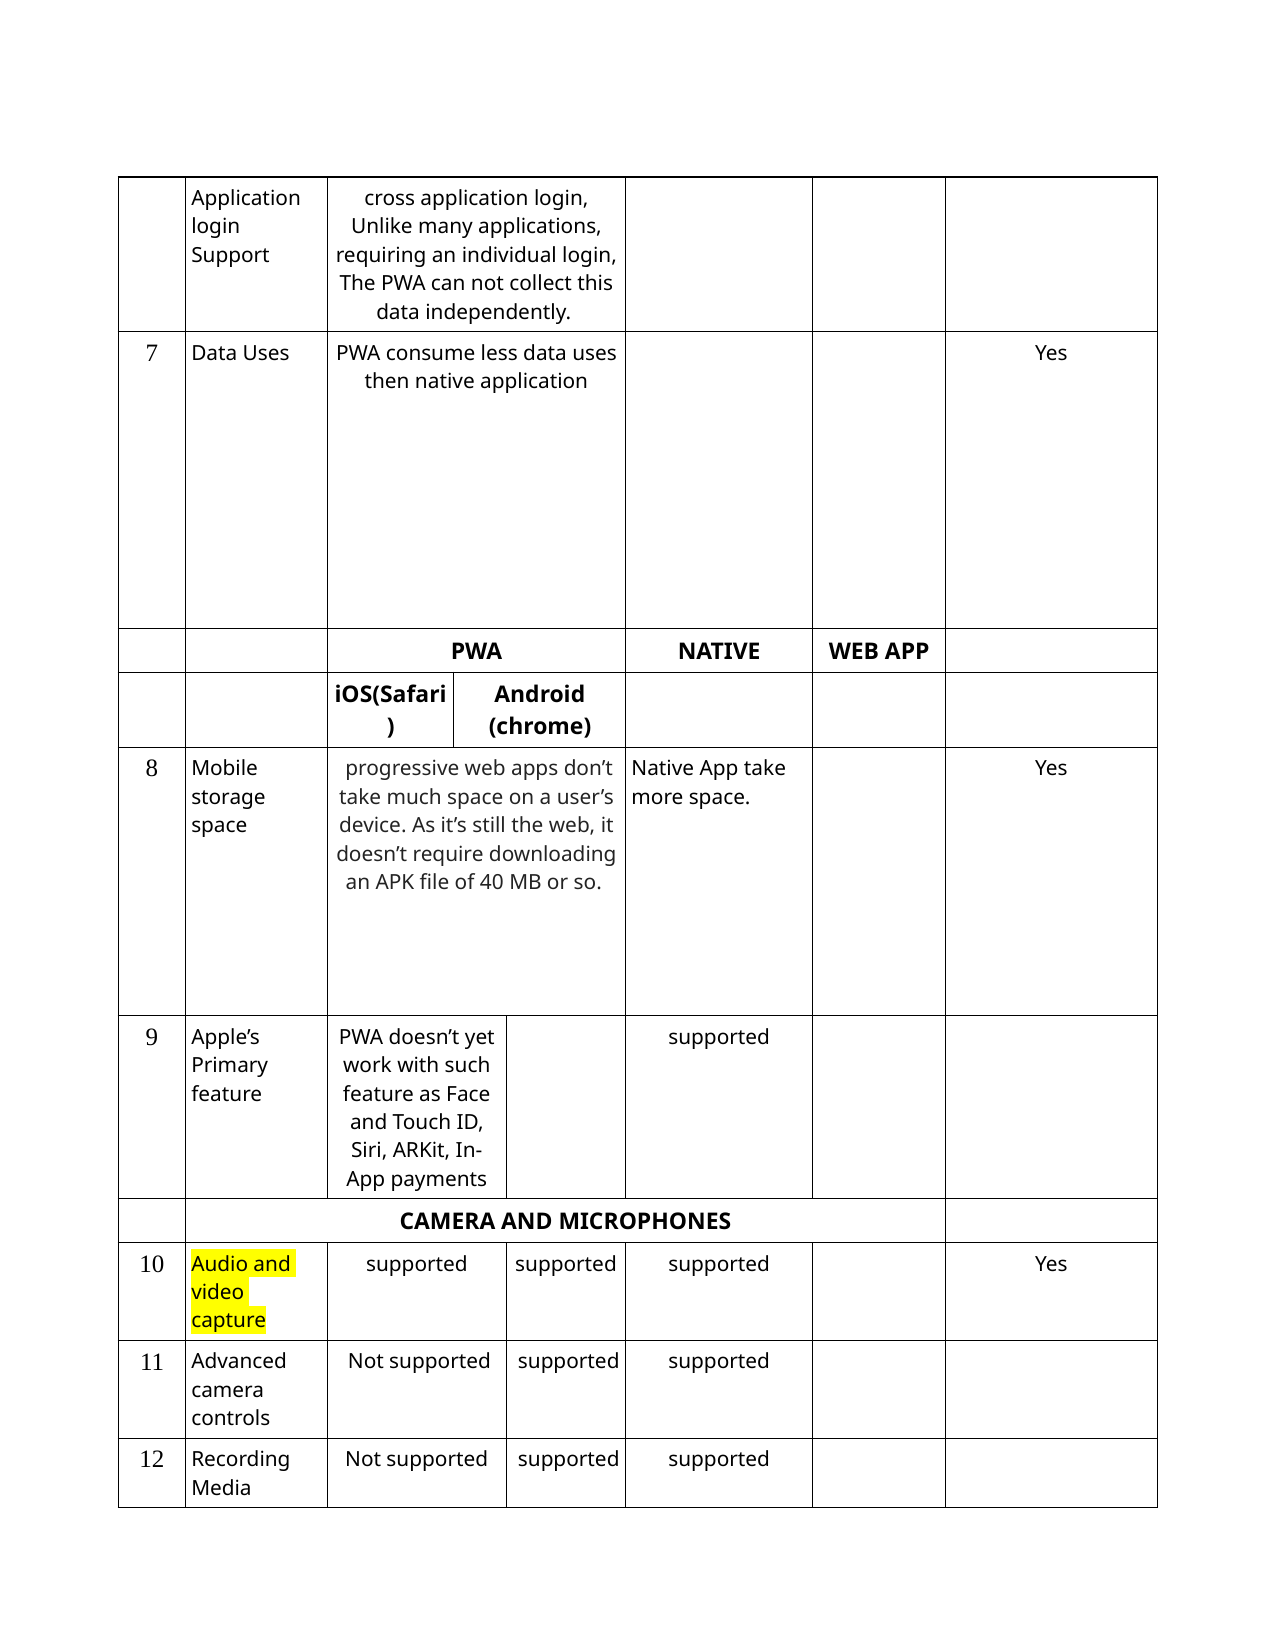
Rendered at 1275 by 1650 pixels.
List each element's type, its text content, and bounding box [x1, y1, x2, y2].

table_cell supported [507, 1439, 625, 1507]
table_cell Audio and video capture [186, 1243, 327, 1340]
table_cell [626, 178, 812, 331]
table_cell Advanced camera controls [186, 1341, 327, 1438]
table_cell 11 [119, 1341, 185, 1438]
table_cell [119, 629, 185, 672]
table_cell Recording Media [186, 1439, 327, 1507]
table_cell [507, 1016, 625, 1198]
table_cell progressive web apps don’t take much space on a user’s device. As it’s still the web, it doesn’t require downloading an APK file of 40 MB or so. [328, 748, 625, 1015]
table_cell [946, 1016, 1157, 1198]
table_cell [186, 673, 327, 747]
table_cell Yes [946, 748, 1157, 1015]
table_cell [119, 673, 185, 747]
table_cell Apple’s Primary feature [186, 1016, 327, 1198]
table_cell 7 [119, 332, 185, 628]
table_cell PWA [328, 629, 625, 672]
table_cell [946, 1341, 1157, 1438]
table_cell [119, 178, 185, 331]
table_cell Yes [946, 332, 1157, 628]
table_cell [946, 673, 1157, 747]
table_cell 10 [119, 1243, 185, 1340]
table_cell [813, 1341, 945, 1438]
table_cell supported [626, 1016, 812, 1198]
table_cell supported [626, 1341, 812, 1438]
table_cell supported [626, 1243, 812, 1340]
table_cell supported [626, 1439, 812, 1507]
table_cell supported [507, 1243, 625, 1340]
table_cell Data Uses [186, 332, 327, 628]
table_cell [626, 673, 812, 747]
table_cell Android (chrome) [454, 673, 625, 747]
table_cell [119, 1199, 185, 1242]
table_cell NATIVE [626, 629, 812, 672]
table_cell Mobile storage space [186, 748, 327, 1015]
table_cell [813, 1439, 945, 1507]
table_cell [813, 673, 945, 747]
table_cell Yes [946, 1243, 1157, 1340]
table_cell Application login Support [186, 178, 327, 331]
table_cell PWA doesn’t yet work with such feature as Face and Touch ID, Siri, ARKit, In-App payments [328, 1016, 506, 1198]
table_cell [626, 332, 812, 628]
table_cell [946, 1199, 1157, 1242]
table_cell [813, 1243, 945, 1340]
table_cell [813, 178, 945, 331]
table_cell 9 [119, 1016, 185, 1198]
table_cell Not supported [328, 1439, 506, 1507]
table_cell [186, 629, 327, 672]
table_cell WEB APP [813, 629, 945, 672]
table_cell supported [328, 1243, 506, 1340]
table_cell Not supported [328, 1341, 506, 1438]
table_cell [813, 1016, 945, 1198]
table_cell Native App take more space. [626, 748, 812, 1015]
table_cell [813, 748, 945, 1015]
table_cell cross application login, Unlike many applications, requiring an individual login, The PWA can not collect this data independently. [328, 178, 625, 331]
table_cell [813, 332, 945, 628]
table_cell 12 [119, 1439, 185, 1507]
table_cell iOS(Safari) [328, 673, 453, 747]
table_cell [946, 629, 1157, 672]
table_cell [946, 178, 1157, 331]
table_cell 8 [119, 748, 185, 1015]
table_cell supported [507, 1341, 625, 1438]
table_cell CAMERA AND MICROPHONES [186, 1199, 945, 1242]
table_cell PWA consume less data uses then native application [328, 332, 625, 628]
table_cell [946, 1439, 1157, 1507]
